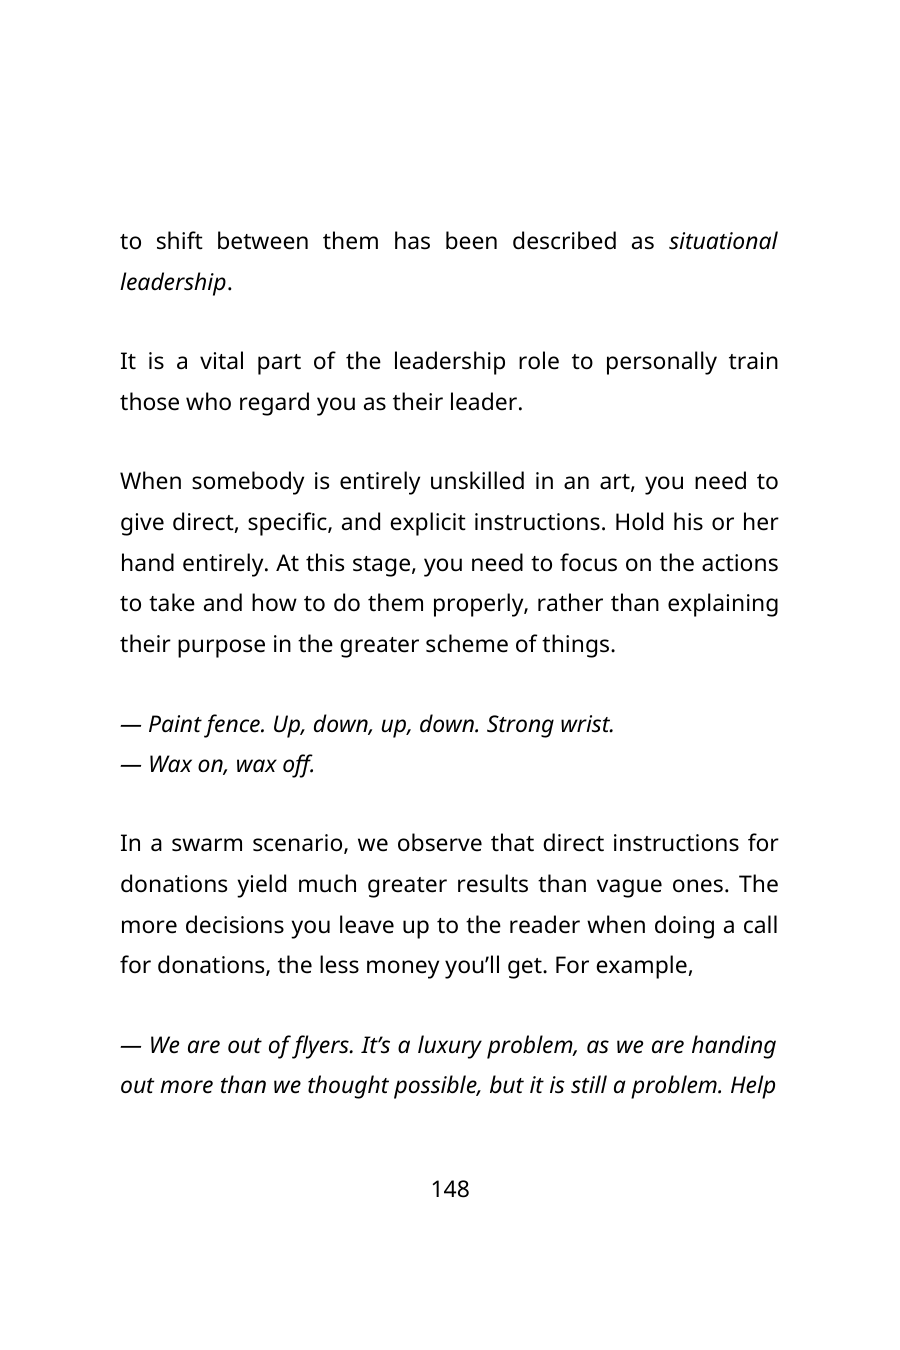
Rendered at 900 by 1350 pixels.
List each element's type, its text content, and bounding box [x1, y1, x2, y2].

text — Paint fence. Up, down, up, down. Strong wrist. [120, 707, 780, 739]
text — Wax on, wax off. [120, 748, 780, 779]
text to shift between them has been described as situational leadership. [120, 225, 780, 297]
text — We are out of flyers. It’s a luxury problem, as we are handing out more than we thought possible, but it is still a problem. Help [120, 1029, 780, 1101]
text It is a vital part of the leadership role to personally train those who regard you as their leader. [120, 345, 780, 417]
text In a swarm scenario, we observe that direct instructions for donations yield much greater results than vague ones. The more decisions you leave up to the reader when doing a call for donations, the less money you’ll get. For example, [120, 827, 780, 981]
text When somebody is entirely unskilled in an art, you need to give direct, specific, and explicit instructions. Hold his or her hand entirely. At this stage, you need to focus on the actions to take and how to do them properly, rather than explaining their purpose in the greater scheme of things. [120, 465, 780, 659]
